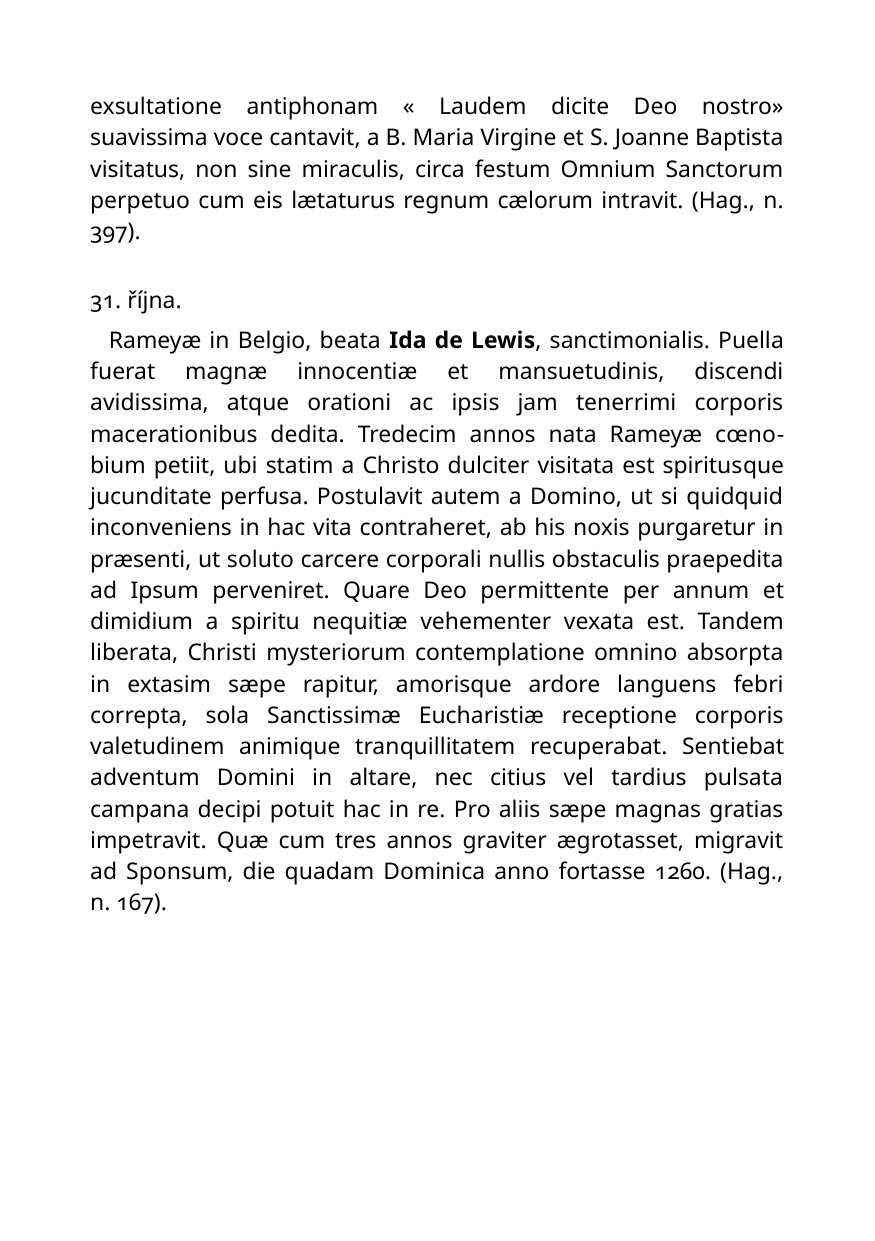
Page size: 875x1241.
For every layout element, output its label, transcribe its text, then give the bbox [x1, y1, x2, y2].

text exsultatione antiphonam « Laudem dicite Deo nostro» suavissima voce cantavit, a B. Maria Virgine et S. Joanne Baptista visitatus, non sine miraculis, circa festum Omnium Sanctorum perpetuo cum eis lætaturus regnum cælorum intravit. (Hag., n. 397). [90, 90, 784, 246]
text 31. října. [90, 283, 784, 315]
text Rameyæ in Belgio, beata Ida de Lewis, sanctimonialis. Puella fuerat magnæ innocentiæ et mansuetudinis, discendi avidissima, atque orationi ac ipsis jam tenerrimi corporis macerationibus dedita. Tredecim annos nata Rameyæ cœno­bium petiit, ubi statim a Christo dulciter visitata est spiritus­que jucunditate perfusa. Postulavit autem a Domino, ut si quidquid inconveniens in hac vita contraheret, ab his noxis purgaretur in præsenti, ut soluto carcere corporali nullis obstaculis praepedita ad Ipsum perveniret. Quare Deo per­mittente per annum et dimidium a spiritu nequitiæ vehe­menter vexata est. Tandem liberata, Christi mysteriorum contemplatione omnino absorpta in extasim sæpe rapitur, amorisque ardore languens febri correpta, sola Sanctissimæ Eucharistiæ receptione corporis valetudinem animique tran­quillitatem recuperabat. Sentiebat adventum Domini in altare, nec citius vel tardius pulsata campana decipi potuit hac in re. Pro aliis sæpe magnas gratias impetravit. Quæ cum tres annos graviter ægrotasset, migravit ad Sponsum, die quadam Dominica anno fortasse 1260. (Hag., n. 167). [90, 324, 784, 917]
